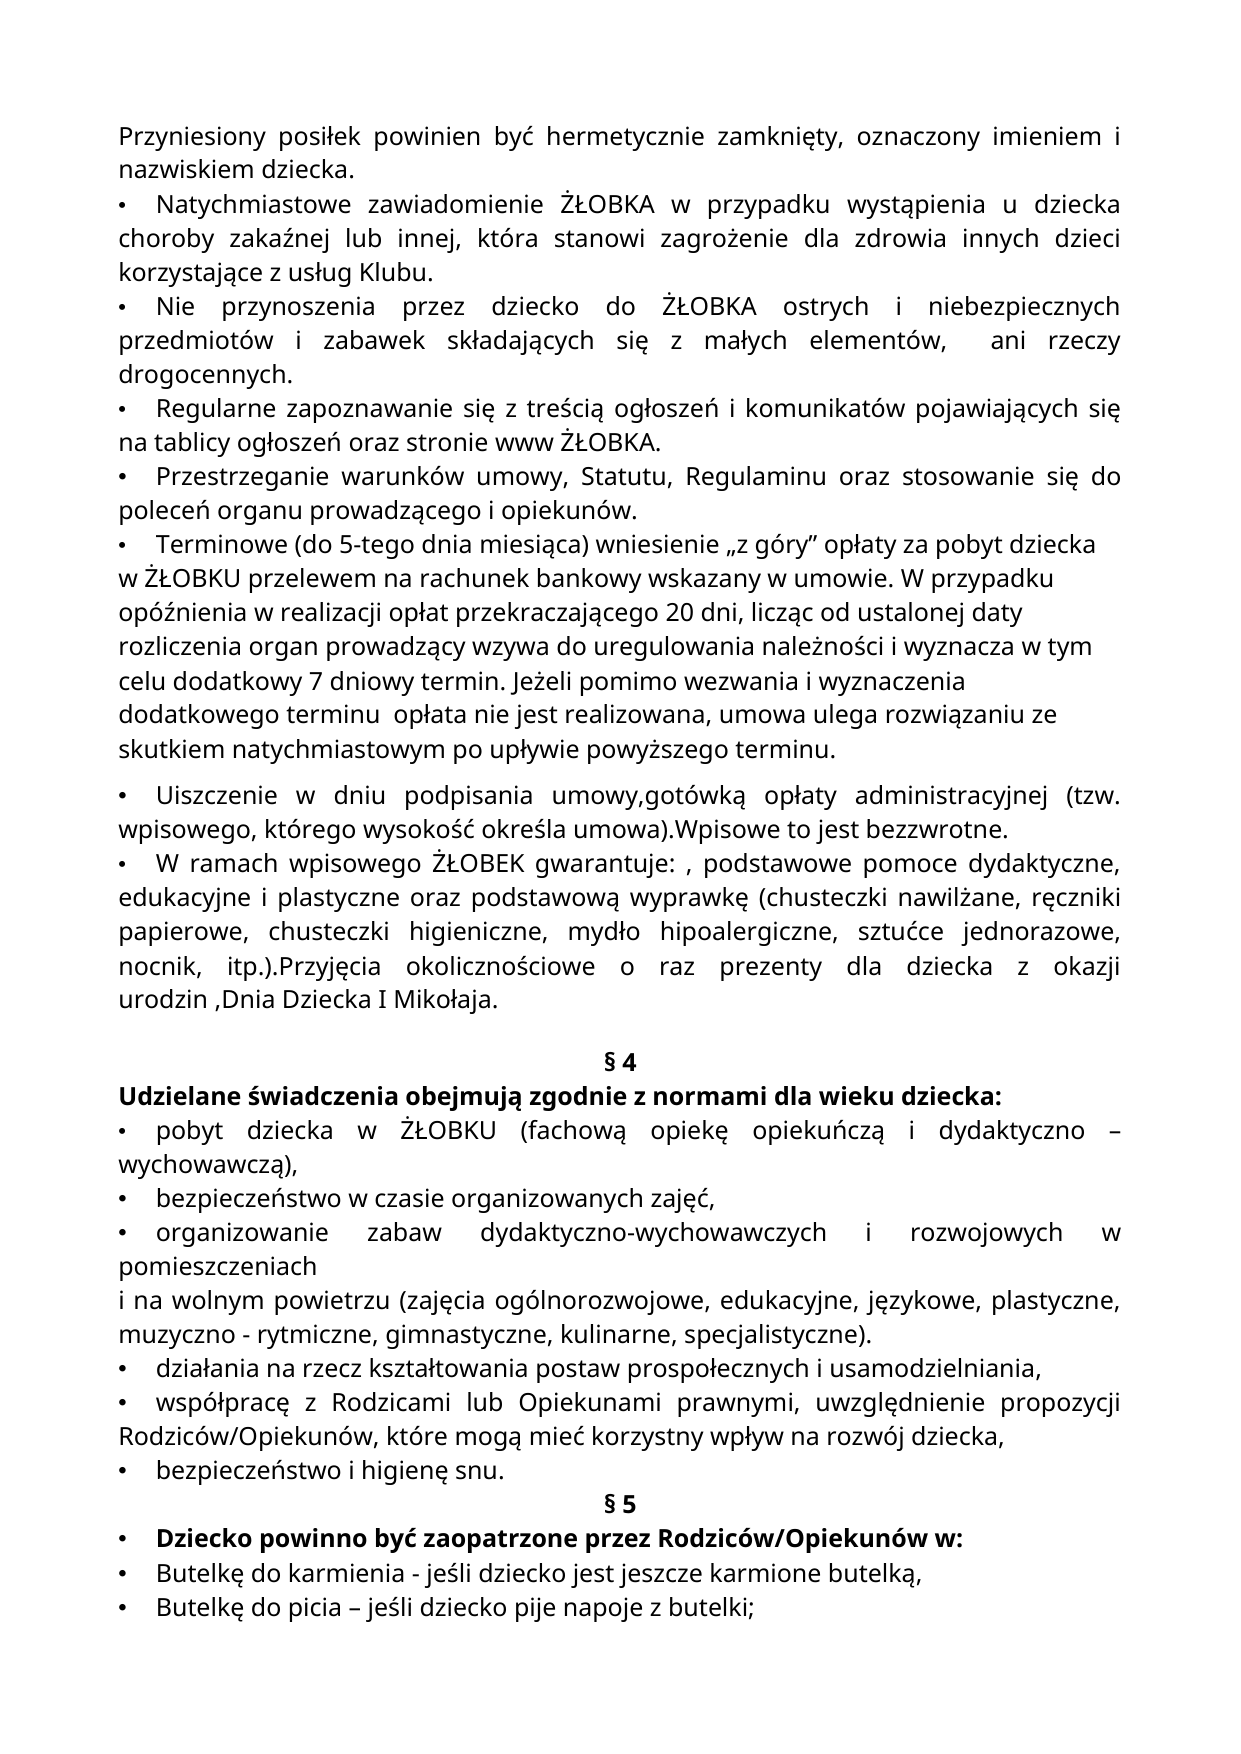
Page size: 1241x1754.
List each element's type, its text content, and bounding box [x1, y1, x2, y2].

list Terminowe (do 5-tego dnia miesiąca) wniesienie „z góry” opłaty za pobyt dziecka w ŻŁOBKU przelewem na rachunek bankowy wskazany w umowie. W przypadku opóźnienia w realizacji opłat przekraczającego 20 dni, licząc od ustalonej daty rozliczenia organ prowadzący wzywa do uregulowania należności i wyznacza w tym celu dodatkowy 7 dniowy termin. Jeżeli pomimo wezwania i wyznaczenia dodatkowego terminu opłata nie jest realizowana, umowa ulega rozwiązaniu ze skutkiem natychmiastowym po upływie powyższego terminu. [81, 527, 1122, 765]
list Butelkę do karmienia - jeśli dziecko jest jeszcze karmione butelką, [81, 1555, 1122, 1589]
list Natychmiastowe zawiadomienie ŻŁOBKA w przypadku wystąpienia u dziecka choroby zakaźnej lub innej, która stanowi zagrożenie dla zdrowia innych dzieci korzystające z usług Klubu. [81, 186, 1122, 288]
list Przyniesiony posiłek powinien być hermetycznie zamknięty, oznaczony imieniem i nazwiskiem dziecka. [81, 118, 1122, 186]
text § 4 [118, 1044, 1122, 1078]
list działania na rzecz kształtowania postaw prospołecznych i usamodzielniania, [81, 1351, 1122, 1385]
text § 5 [118, 1487, 1122, 1521]
list Nie przynoszenia przez dziecko do ŻŁOBKA ostrych i niebezpiecznych przedmiotów i zabawek składających się z małych elementów, ani rzeczy drogocennych. [81, 288, 1122, 391]
list W ramach wpisowego ŻŁOBEK gwarantuje: , podstawowe pomoce dydaktyczne, edukacyjne i plastyczne oraz podstawową wyprawkę (chusteczki nawilżane, ręczniki papierowe, chusteczki higieniczne, mydło hipoalergiczne, sztućce jednorazowe, nocnik, itp.).Przyjęcia okolicznościowe o raz prezenty dla dziecka z okazji urodzin ,Dnia Dziecka I Mikołaja. [81, 846, 1122, 1016]
text Udzielane świadczenia obejmują zgodnie z normami dla wieku dziecka: [118, 1078, 1122, 1112]
list organizowanie zabaw dydaktyczno-wychowawczych i rozwojowych w pomieszczeniach i na wolnym powietrzu (zajęcia ogólnorozwojowe, edukacyjne, językowe, plastyczne, muzyczno - rytmiczne, gimnastyczne, kulinarne, specjalistyczne). [81, 1214, 1122, 1351]
list Regularne zapoznawanie się z treścią ogłoszeń i komunikatów pojawiających się na tablicy ogłoszeń oraz stronie www ŻŁOBKA. [81, 391, 1122, 459]
list pobyt dziecka w ŻŁOBKU (fachową opiekę opiekuńczą i dydaktyczno – wychowawczą), [81, 1112, 1122, 1181]
list Dziecko powinno być zaopatrzone przez Rodziców/Opiekunów w: [81, 1521, 1122, 1555]
list Przestrzeganie warunków umowy, Statutu, Regulaminu oraz stosowanie się do poleceń organu prowadzącego i opiekunów. [81, 459, 1122, 527]
list Uiszczenie w dniu podpisania umowy,gotówką opłaty administracyjnej (tzw. wpisowego, którego wysokość określa umowa).Wpisowe to jest bezzwrotne. [81, 778, 1122, 846]
list bezpieczeństwo w czasie organizowanych zajęć, [81, 1181, 1122, 1214]
list bezpieczeństwo i higienę snu. [81, 1453, 1122, 1487]
list współpracę z Rodzicami lub Opiekunami prawnymi, uwzględnienie propozycji Rodziców/Opiekunów, które mogą mieć korzystny wpływ na rozwój dziecka, [81, 1385, 1122, 1453]
list Butelkę do picia – jeśli dziecko pije napoje z butelki; [81, 1589, 1122, 1623]
